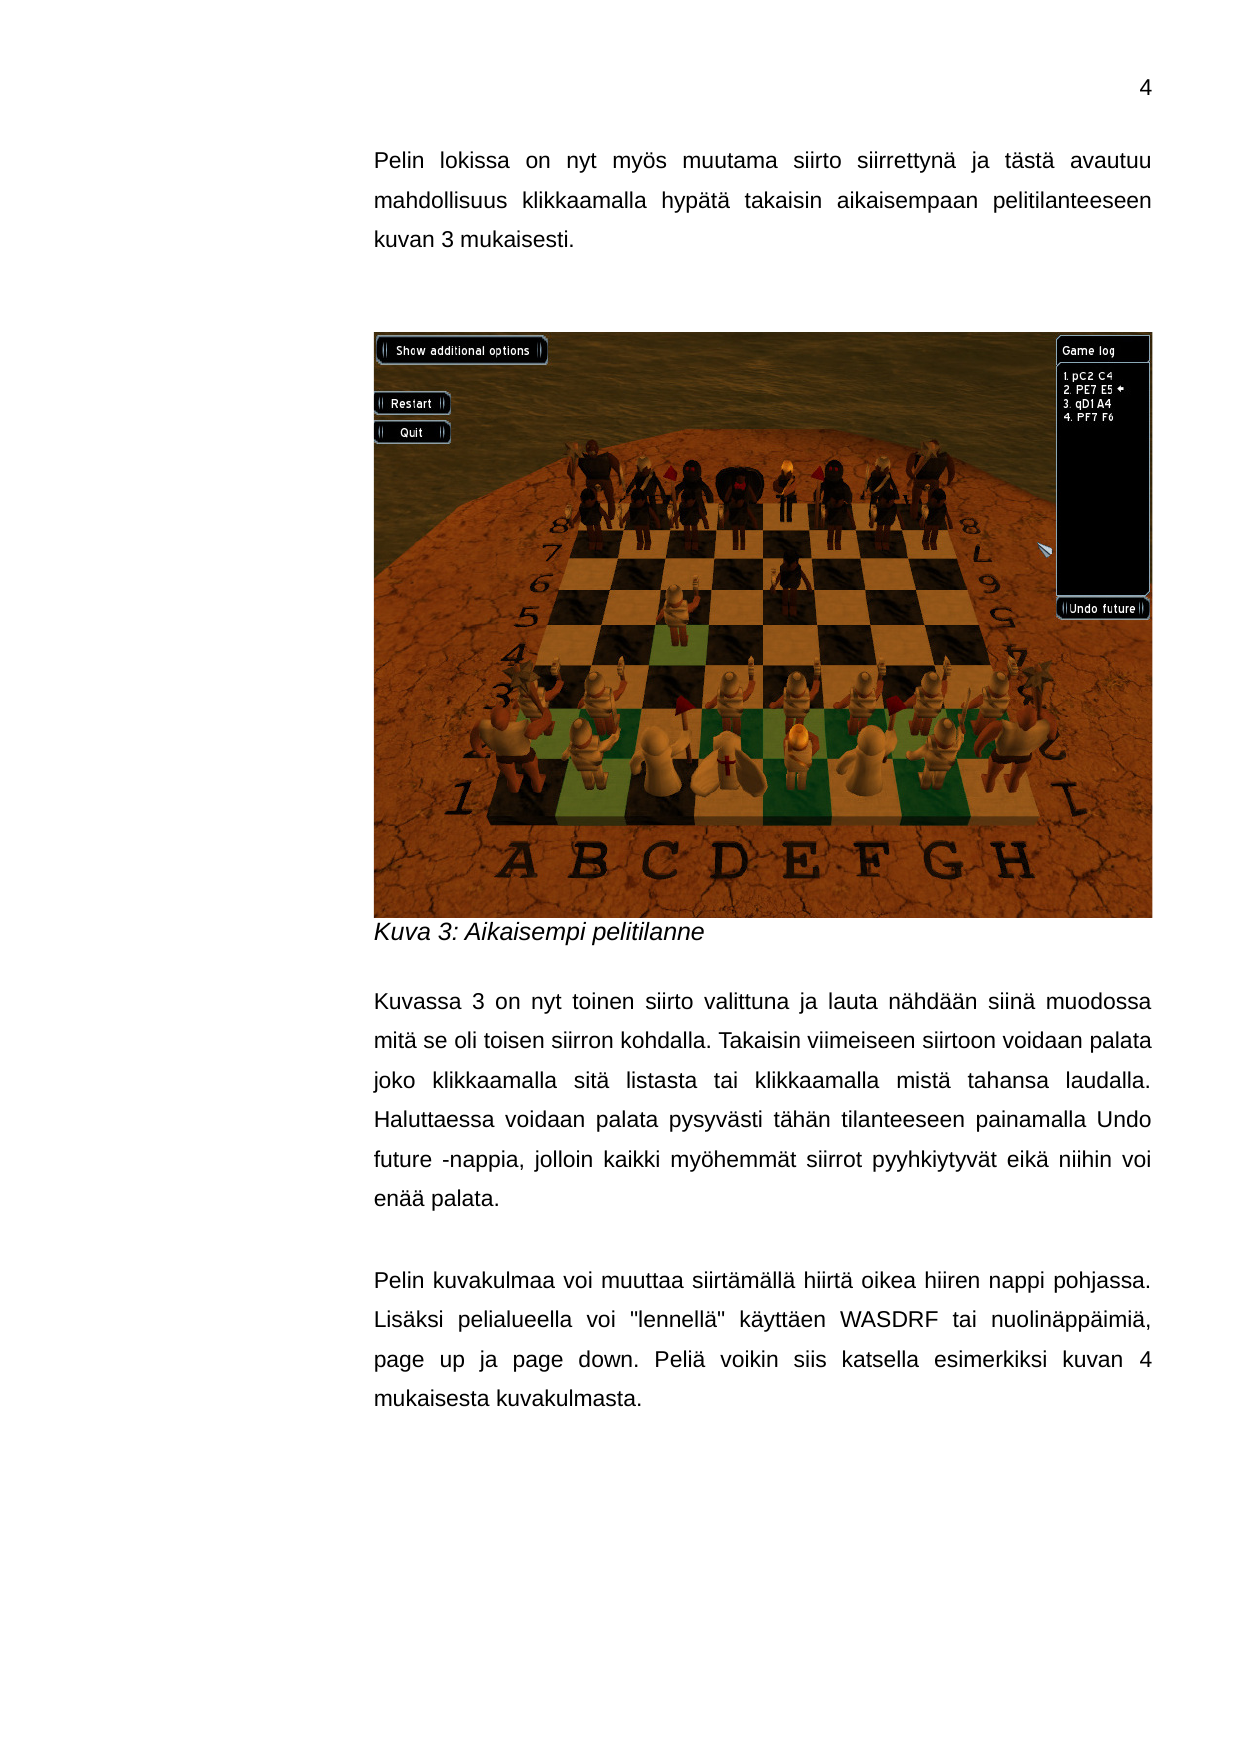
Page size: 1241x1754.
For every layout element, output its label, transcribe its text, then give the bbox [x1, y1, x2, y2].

picture [373, 332, 1153, 918]
text [373, 307, 1152, 332]
text Pelin lokissa on nyt myös muutama siirto siirrettynä ja tästä avautuu mahdollisuus klikkaamalla hypätä takaisin aikaisempaan pelitilanteeseen kuvan 3 mukaisesti. [373, 147, 1152, 252]
text Pelin kuvakulmaa voi muuttaa siirtämällä hiirtä oikea hiiren nappi pohjassa. Lisäksi pelialueella voi "lennellä" käyttäen WASDRF tai nuolinäppäimiä, page up ja page down. Peliä voikin siis katsella esimerkiksi kuvan 4 mukaisesta kuvakulmasta. [373, 1267, 1152, 1412]
text Kuva 3: Aikaisempi pelitilanne [374, 918, 1152, 946]
text Kuvassa 3 on nyt toinen siirto valittuna ja lauta nähdään siinä muodossa mitä se oli toisen siirron kohdalla. Takaisin viimeiseen siirtoon voidaan palata joko klikkaamalla sitä listasta tai klikkaamalla mistä tahansa laudalla. Haluttaessa voidaan palata pysyvästi tähän tilanteeseen painamalla Undo future -nappia, jolloin kaikki myöhemmät siirrot pyyhkiytyvät eikä niihin voi enää palata. [373, 918, 1152, 1212]
